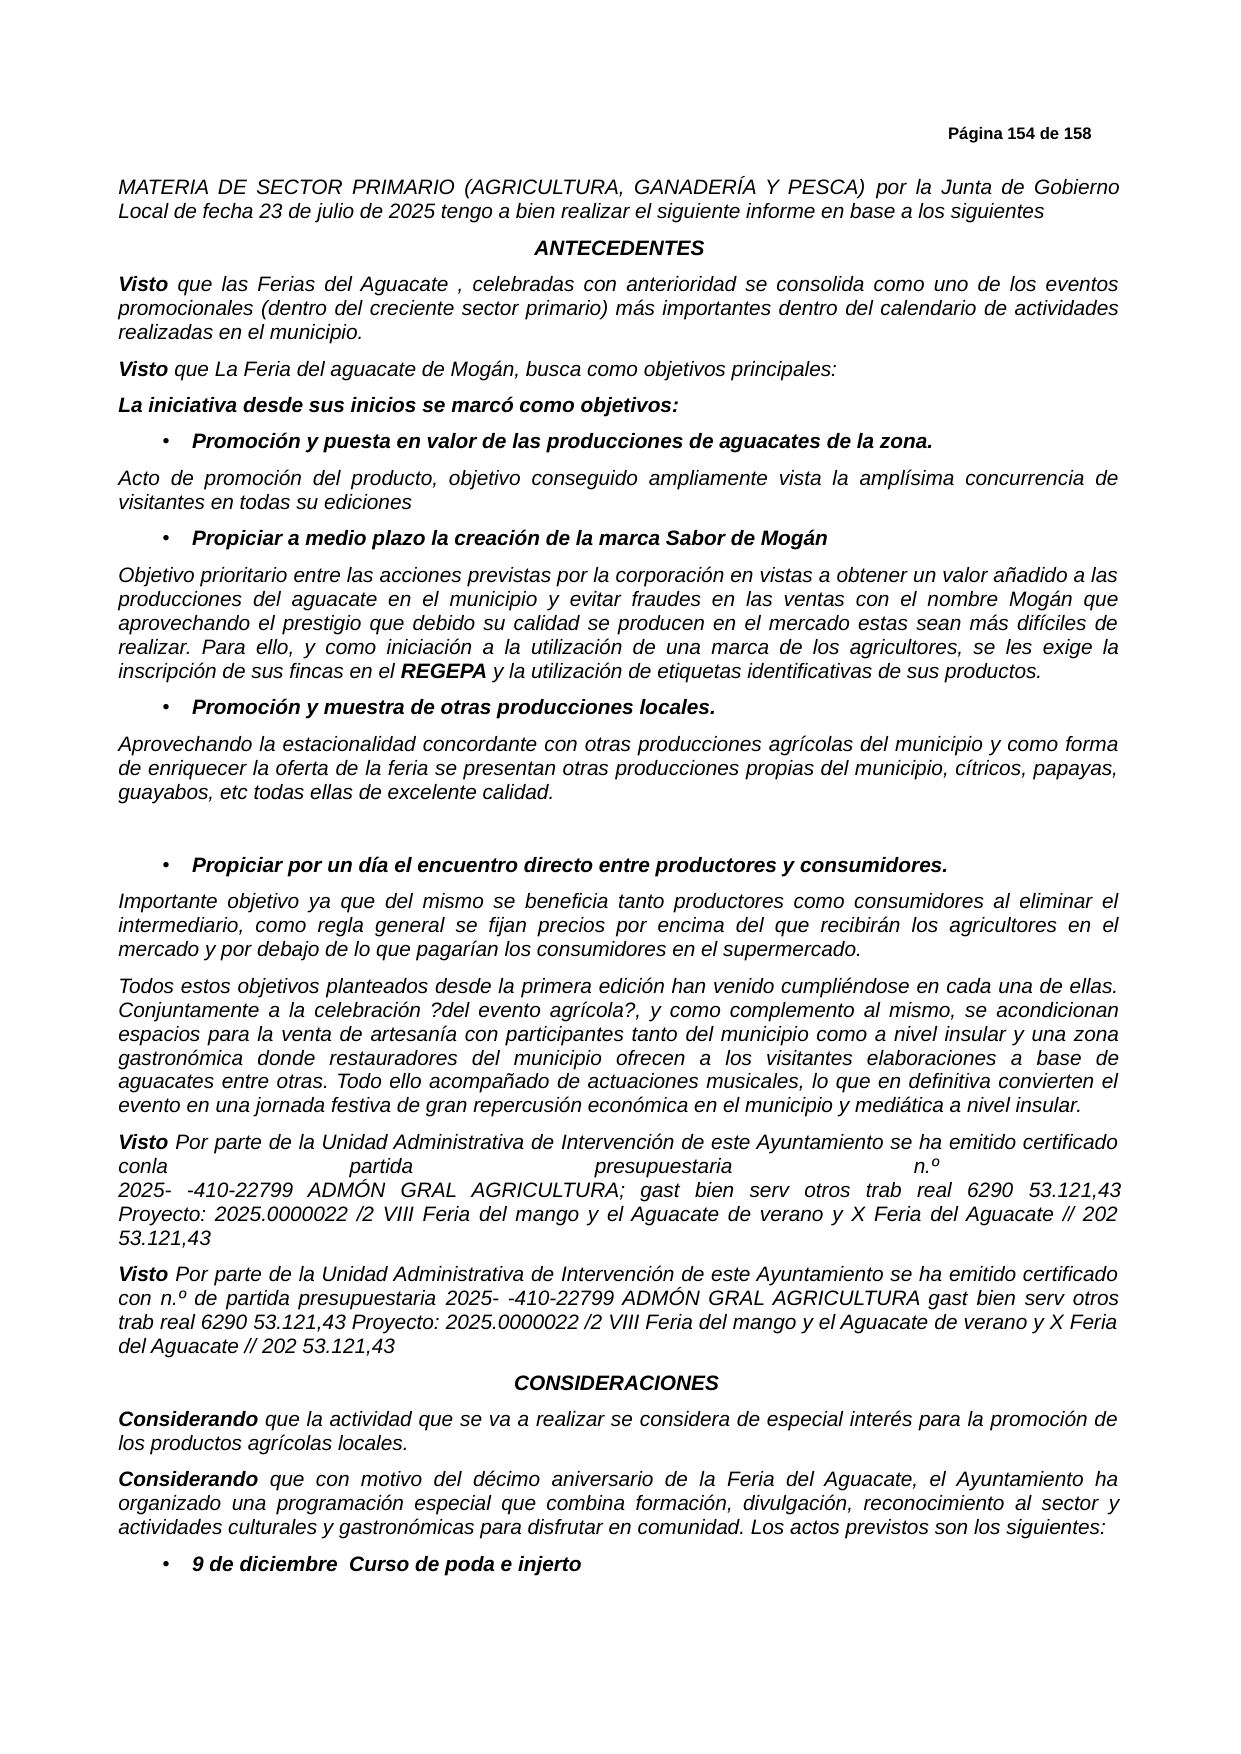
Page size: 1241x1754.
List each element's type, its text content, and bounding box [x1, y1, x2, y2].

text Visto que las Ferias del Aguacate , celebradas con anterioridad se consolida como uno de los eventos promocionales (dentro del creciente sector primario) más importantes dentro del calendario de actividades realizadas en el municipio. [118, 272, 1122, 344]
text Acto de promoción del producto, objetivo conseguido ampliamente vista la amplísima concurrencia de visitantes en todas su ediciones [118, 466, 1122, 514]
list Propiciar por un día el encuentro directo entre productores y consumidores. [162, 852, 1122, 877]
text Visto Por parte de la Unidad Administrativa de Intervención de este Ayuntamiento se ha emitido certificado con n.º de partida presupuestaria 2025- -410-22799 ADMÓN GRAL AGRICULTURA gast bien serv otros trab real 6290 53.121,43 Proyecto: 2025.0000022 /2 VIII Feria del mango y el Aguacate de verano y X Feria del Aguacate // 202 53.121,43 [118, 1262, 1122, 1358]
text Visto Por parte de la Unidad Administrativa de Intervención de este Ayuntamiento se ha emitido certificado conla partida presupuestaria n.º 2025- -410-22799 ADMÓN GRAL AGRICULTURA; gast bien serv otros trab real 6290 53.121,43 Proyecto: 2025.0000022 /2 VIII Feria del mango y el Aguacate de verano y X Feria del Aguacate // 202 53.121,43 [118, 1130, 1122, 1249]
text Aprovechando la estacionalidad concordante con otras producciones agrícolas del municipio y como forma de enriquecer la oferta de la feria se presentan otras producciones propias del municipio, cítricos, papayas, guayabos, etc todas ellas de excelente calidad. [118, 732, 1122, 803]
text La iniciativa desde sus inicios se marcó como objetivos: [118, 393, 1122, 417]
text Objetivo prioritario entre las acciones previstas por la corporación en vistas a obtener un valor añadido a las producciones del aguacate en el municipio y evitar fraudes en las ventas con el nombre Mogán que aprovechando el prestigio que debido su calidad se producen en el mercado estas sean más difíciles de realizar. Para ello, y como iniciación a la utilización de una marca de los agricultores, se les exige la inscripción de sus fincas en el REGEPA y la utilización de etiquetas identificativas de sus productos. [118, 563, 1122, 683]
list Promoción y puesta en valor de las producciones de aguacates de la zona. [162, 429, 1122, 453]
list Promoción y muestra de otras producciones locales. [162, 695, 1122, 719]
list Propiciar a medio plazo la creación de la marca Sabor de Mogán [162, 526, 1122, 550]
text Considerando que con motivo del décimo aniversario de la Feria del Aguacate, el Ayuntamiento ha organizado una programación especial que combina formación, divulgación, reconocimiento al sector y actividades culturales y gastronómicas para disfrutar en comunidad. Los actos previstos son los siguientes: [118, 1467, 1122, 1539]
list 9 de diciembre Curso de poda e injerto [162, 1552, 1122, 1576]
text MATERIA DE SECTOR PRIMARIO (AGRICULTURA, GANADERÍA Y PESCA) por la Junta de Gobierno Local de fecha 23 de julio de 2025 tengo a bien realizar el siguiente informe en base a los siguientes [118, 175, 1122, 223]
text Visto que La Feria del aguacate de Mogán, busca como objetivos principales: [118, 356, 1122, 380]
text Todos estos objetivos planteados desde la primera edición han venido cumpliéndose en cada una de ellas. Conjuntamente a la celebración ?del evento agrícola?, y como complemento al mismo, se acondicionan espacios para la venta de artesanía con participantes tanto del municipio como a nivel insular y una zona gastronómica donde restauradores del municipio ofrecen a los visitantes elaboraciones a base de aguacates entre otras. Todo ello acompañado de actuaciones musicales, lo que en definitiva convierten el evento en una jornada festiva de gran repercusión económica en el municipio y mediática a nivel insular. [118, 973, 1122, 1117]
text Considerando que la actividad que se va a realizar se considera de especial interés para la promoción de los productos agrícolas locales. [118, 1407, 1122, 1455]
text ANTECEDENTES [118, 236, 1122, 259]
text CONSIDERACIONES [118, 1370, 1122, 1394]
text Importante objetivo ya que del mismo se beneficia tanto productores como consumidores al eliminar el intermediario, como regla general se fijan precios por encima del que recibirán los agricultores en el mercado y por debajo de lo que pagarían los consumidores en el supermercado. [118, 889, 1122, 961]
